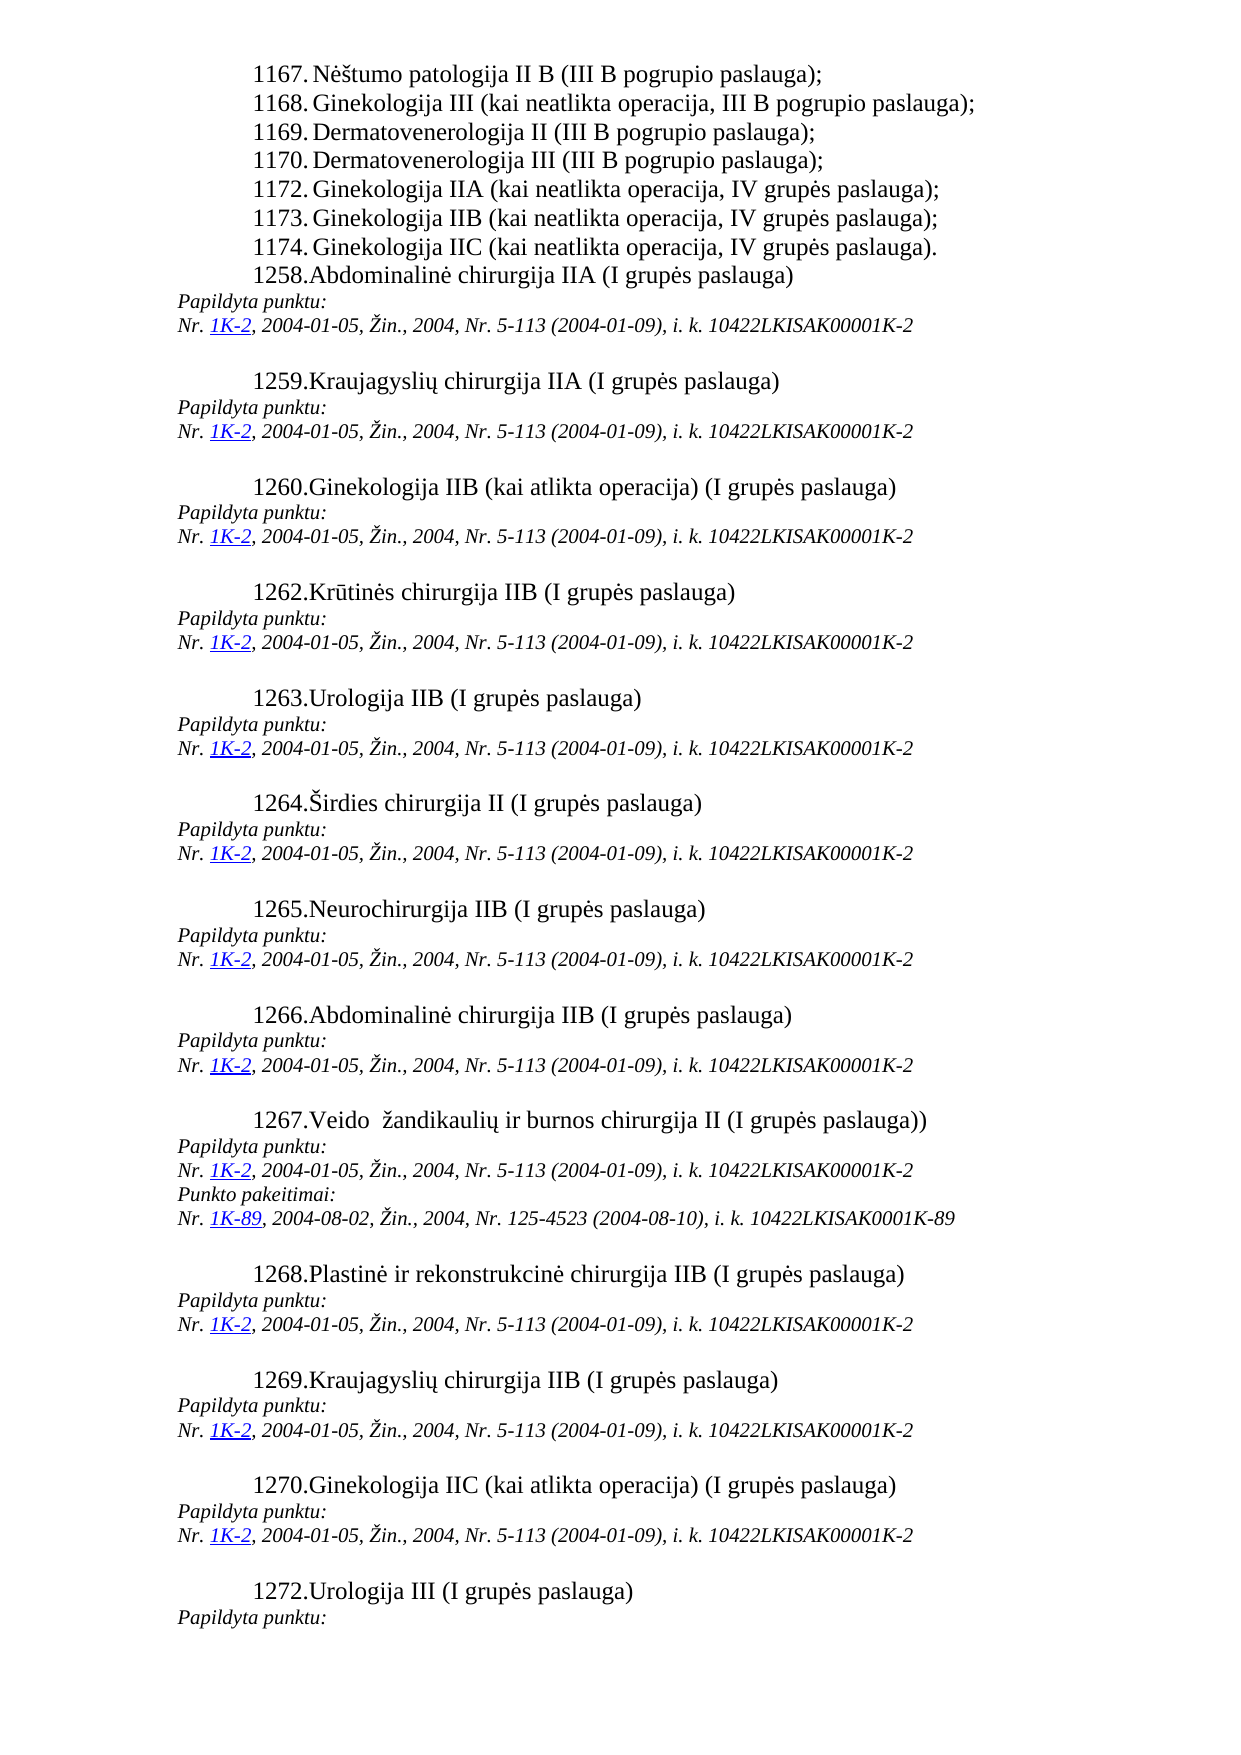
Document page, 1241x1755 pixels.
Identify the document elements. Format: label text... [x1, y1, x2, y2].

text Nr. 1K-2, 2004-01-05, Žin., 2004, Nr. 5-113 (2004-01-09), i. k. 10422LKISAK00001K-2 [177, 1417, 1181, 1442]
text 1262.Krūtinės chirurgija IIB (I grupės paslauga) [177, 577, 1181, 606]
text 1264.Širdies chirurgija II (I grupės paslauga) [177, 788, 1181, 817]
text Nr. 1K-2, 2004-01-05, Žin., 2004, Nr. 5-113 (2004-01-09), i. k. 10422LKISAK00001K-2 [177, 1523, 1181, 1547]
text Papildyta punktu: [177, 1605, 1181, 1629]
text Papildyta punktu: [177, 500, 1181, 524]
text Nr. 1K-2, 2004-01-05, Žin., 2004, Nr. 5-113 (2004-01-09), i. k. 10422LKISAK00001K-2 [177, 419, 1181, 443]
text Papildyta punktu: [177, 1288, 1181, 1312]
text 1269.Kraujagyslių chirurgija IIB (I grupės paslauga) [177, 1365, 1181, 1393]
text 1173. Ginekologija IIB (kai neatlikta operacija, IV grupės paslauga); [177, 203, 1181, 232]
text Papildyta punktu: [177, 289, 1181, 313]
text 1168. Ginekologija III (kai neatlikta operacija, III B pogrupio paslauga); [177, 88, 1181, 117]
text Papildyta punktu: [177, 712, 1181, 736]
text Nr. 1K-2, 2004-01-05, Žin., 2004, Nr. 5-113 (2004-01-09), i. k. 10422LKISAK00001K-2 [177, 1052, 1181, 1077]
text 1268.Plastinė ir rekonstrukcinė chirurgija IIB (I grupės paslauga) [177, 1259, 1181, 1288]
text 1259.Kraujagyslių chirurgija IIA (I grupės paslauga) [177, 366, 1181, 395]
text 1258.Abdominalinė chirurgija IIA (I grupės paslauga) [177, 260, 1181, 289]
text Papildyta punktu: [177, 817, 1181, 841]
text 1265.Neurochirurgija IIB (I grupės paslauga) [177, 894, 1181, 923]
text 1174. Ginekologija IIC (kai neatlikta operacija, IV grupės paslauga). [177, 232, 1181, 260]
text 1167. Nėštumo patologija II B (III B pogrupio paslauga); [177, 59, 1181, 88]
text Papildyta punktu: [177, 1134, 1181, 1158]
text 1266.Abdominalinė chirurgija IIB (I grupės paslauga) [177, 1000, 1181, 1028]
text Nr. 1K-2, 2004-01-05, Žin., 2004, Nr. 5-113 (2004-01-09), i. k. 10422LKISAK00001K-2 [177, 524, 1181, 548]
text 1170. Dermatovenerologija III (III B pogrupio paslauga); [177, 145, 1181, 174]
text Nr. 1K-2, 2004-01-05, Žin., 2004, Nr. 5-113 (2004-01-09), i. k. 10422LKISAK00001K-2 [177, 1158, 1181, 1182]
text Papildyta punktu: [177, 923, 1181, 947]
text Nr. 1K-2, 2004-01-05, Žin., 2004, Nr. 5-113 (2004-01-09), i. k. 10422LKISAK00001K-2 [177, 630, 1181, 654]
text Papildyta punktu: [177, 395, 1181, 419]
text 1272.Urologija III (I grupės paslauga) [177, 1576, 1181, 1605]
text 1169. Dermatovenerologija II (III B pogrupio paslauga); [177, 117, 1181, 145]
text Papildyta punktu: [177, 606, 1181, 630]
text Papildyta punktu: [177, 1499, 1181, 1523]
text Punkto pakeitimai: [177, 1182, 1181, 1206]
text 1263.Urologija IIB (I grupės paslauga) [177, 683, 1181, 712]
text Nr. 1K-2, 2004-01-05, Žin., 2004, Nr. 5-113 (2004-01-09), i. k. 10422LKISAK00001K-2 [177, 313, 1181, 337]
text Nr. 1K-89, 2004-08-02, Žin., 2004, Nr. 125-4523 (2004-08-10), i. k. 10422LKISAK0001K-89 [177, 1206, 1181, 1230]
text 1267.Veido žandikaulių ir burnos chirurgija II (I grupės paslauga)) [177, 1105, 1181, 1134]
text 1172. Ginekologija IIA (kai neatlikta operacija, IV grupės paslauga); [177, 174, 1181, 203]
text 1260.Ginekologija IIB (kai atlikta operacija) (I grupės paslauga) [177, 472, 1181, 500]
text Papildyta punktu: [177, 1028, 1181, 1052]
text 1270.Ginekologija IIC (kai atlikta operacija) (I grupės paslauga) [177, 1470, 1181, 1499]
text Nr. 1K-2, 2004-01-05, Žin., 2004, Nr. 5-113 (2004-01-09), i. k. 10422LKISAK00001K-2 [177, 947, 1181, 971]
text Nr. 1K-2, 2004-01-05, Žin., 2004, Nr. 5-113 (2004-01-09), i. k. 10422LKISAK00001K-2 [177, 841, 1181, 865]
text Nr. 1K-2, 2004-01-05, Žin., 2004, Nr. 5-113 (2004-01-09), i. k. 10422LKISAK00001K-2 [177, 1312, 1181, 1336]
text Papildyta punktu: [177, 1393, 1181, 1417]
text Nr. 1K-2, 2004-01-05, Žin., 2004, Nr. 5-113 (2004-01-09), i. k. 10422LKISAK00001K-2 [177, 736, 1181, 760]
